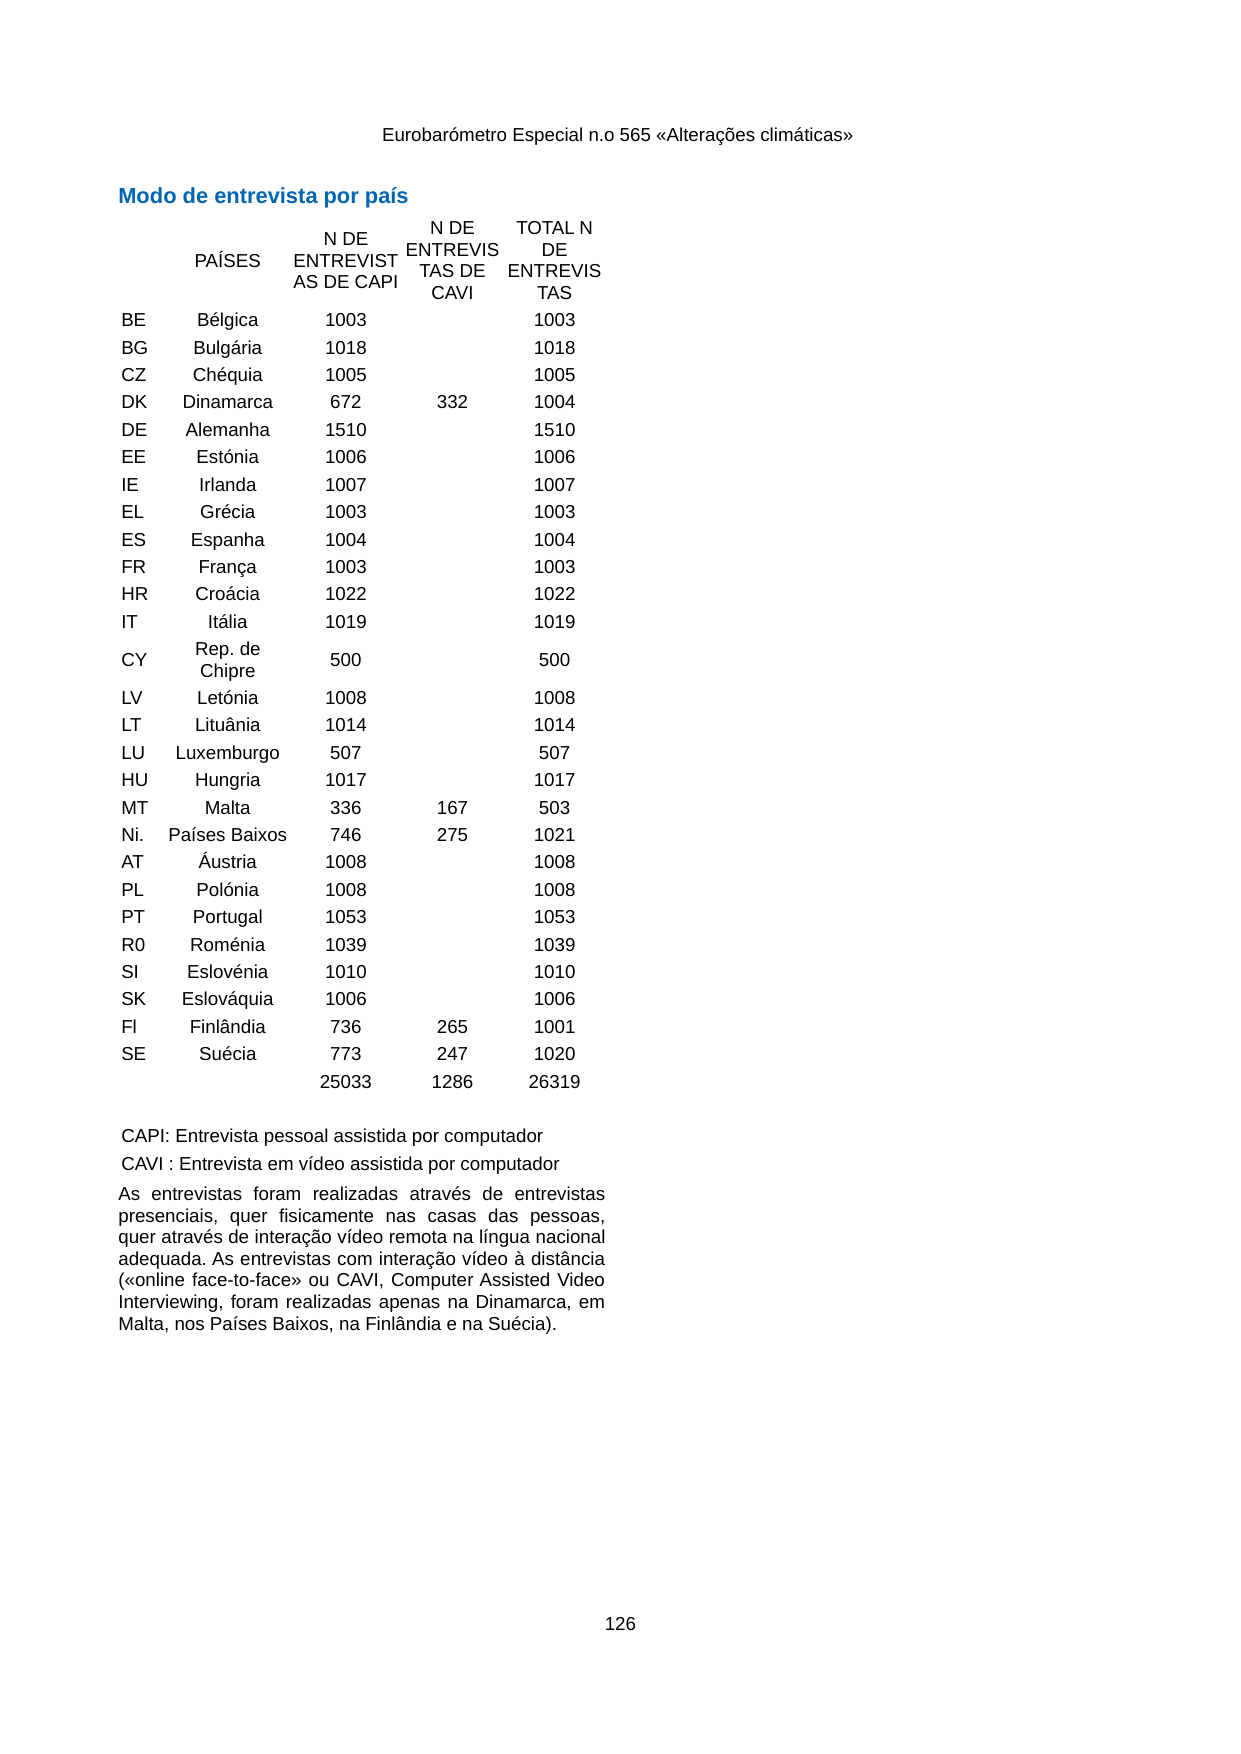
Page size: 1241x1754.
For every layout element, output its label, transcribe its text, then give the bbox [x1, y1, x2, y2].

table_cell [401, 848, 503, 876]
table_cell França [165, 553, 290, 580]
table_cell 1053 [503, 903, 605, 931]
table_cell 1006 [290, 443, 401, 471]
table_cell 1008 [290, 848, 401, 876]
table_cell [401, 1095, 503, 1122]
table_cell CAVI : Entrevista em vídeo assistida por computador [118, 1150, 605, 1177]
table_cell 736 [290, 1013, 401, 1040]
table_cell 1006 [290, 985, 401, 1013]
table_cell 332 [401, 389, 503, 416]
table_cell [165, 1068, 290, 1095]
table_cell [401, 525, 503, 553]
table_cell 275 [401, 821, 503, 848]
table_cell EE [118, 443, 165, 471]
table_cell 25033 [290, 1068, 401, 1095]
table_cell Hungria [165, 766, 290, 793]
table_cell [401, 416, 503, 443]
table_cell ES [118, 525, 165, 553]
table_header N DE ENTREVISTAS DE CAVI [401, 214, 503, 306]
table_header PAÍSES [165, 214, 290, 306]
table_cell HR [118, 580, 165, 608]
table_cell [401, 985, 503, 1013]
table_header TOTAL N DE ENTREVISTAS [503, 214, 605, 306]
table_cell [401, 903, 503, 931]
table_cell [401, 711, 503, 739]
table_cell [401, 553, 503, 580]
table_cell 1510 [290, 416, 401, 443]
table_cell 1008 [290, 876, 401, 903]
table_cell LU [118, 739, 165, 766]
table_cell 507 [290, 739, 401, 766]
table_cell [503, 1095, 605, 1122]
table_cell 1005 [290, 361, 401, 388]
table_cell BG [118, 334, 165, 361]
table_cell 1005 [503, 361, 605, 388]
table_cell R0 [118, 931, 165, 958]
table_cell 500 [503, 635, 605, 684]
table_cell 1008 [503, 684, 605, 711]
table_cell 1006 [503, 985, 605, 1013]
text As entrevistas foram realizadas através de entrevistas presenciais, quer fisicamente nas casas das pessoas, quer através de interação vídeo remota na língua nacional adequada. As entrevistas com interação vídeo à distância («online face-to-face» ou CAVI, Computer Assisted Video Interviewing, foram realizadas apenas na Dinamarca, em Malta, nos Países Baixos, na Finlândia e na Suécia). [118, 1183, 605, 1334]
table_header N DE ENTREVISTAS DE CAPI [290, 214, 401, 306]
table_cell DK [118, 389, 165, 416]
table_cell Luxemburgo [165, 739, 290, 766]
table_cell Ni. [118, 821, 165, 848]
table_cell 1004 [503, 525, 605, 553]
table_cell 1008 [503, 876, 605, 903]
table_cell 1010 [503, 958, 605, 985]
table_cell IE [118, 471, 165, 498]
table_cell [401, 876, 503, 903]
table_cell 503 [503, 794, 605, 821]
table_cell [401, 931, 503, 958]
table_cell [401, 361, 503, 388]
table_cell PT [118, 903, 165, 931]
table_cell 1003 [290, 306, 401, 334]
table_cell CY [118, 635, 165, 684]
table_cell Estónia [165, 443, 290, 471]
table_cell Bulgária [165, 334, 290, 361]
table_cell 1018 [290, 334, 401, 361]
table_cell SK [118, 985, 165, 1013]
table_cell 1039 [290, 931, 401, 958]
table_cell 1003 [290, 498, 401, 525]
table_cell 1286 [401, 1068, 503, 1095]
table_cell Países Baixos [165, 821, 290, 848]
table_cell [401, 766, 503, 793]
table_cell Irlanda [165, 471, 290, 498]
table_cell [401, 739, 503, 766]
table_cell Áustria [165, 848, 290, 876]
table_cell 1018 [503, 334, 605, 361]
table_cell Lituânia [165, 711, 290, 739]
table_cell [165, 1095, 290, 1122]
table_cell [401, 580, 503, 608]
table_header [118, 214, 165, 306]
table_cell CAPI: Entrevista pessoal assistida por computador [118, 1122, 605, 1150]
table_cell 1022 [503, 580, 605, 608]
table_cell Chéquia [165, 361, 290, 388]
table_cell 1010 [290, 958, 401, 985]
table_cell 1019 [503, 608, 605, 635]
table_cell 1039 [503, 931, 605, 958]
table_cell 773 [290, 1040, 401, 1067]
table_cell EL [118, 498, 165, 525]
table_cell Suécia [165, 1040, 290, 1067]
table_cell Bélgica [165, 306, 290, 334]
table_cell 1004 [503, 389, 605, 416]
table_cell Dinamarca [165, 389, 290, 416]
table_cell 247 [401, 1040, 503, 1067]
table_cell [401, 471, 503, 498]
table_cell 1007 [503, 471, 605, 498]
table_cell Roménia [165, 931, 290, 958]
table_cell 1017 [290, 766, 401, 793]
table_cell 746 [290, 821, 401, 848]
table_cell 1008 [290, 684, 401, 711]
table_cell 1007 [290, 471, 401, 498]
table_cell [290, 1095, 401, 1122]
table_cell AT [118, 848, 165, 876]
table_cell FR [118, 553, 165, 580]
table_cell 1053 [290, 903, 401, 931]
table_cell 1006 [503, 443, 605, 471]
table_cell HU [118, 766, 165, 793]
text Modo de entrevista por país [118, 183, 605, 208]
table_cell [401, 498, 503, 525]
table_cell 507 [503, 739, 605, 766]
table_cell 500 [290, 635, 401, 684]
table_cell 1003 [503, 553, 605, 580]
table_cell [401, 443, 503, 471]
table_cell 1001 [503, 1013, 605, 1040]
table_cell IT [118, 608, 165, 635]
table_cell 1019 [290, 608, 401, 635]
table_cell 26319 [503, 1068, 605, 1095]
table_cell [118, 1095, 165, 1122]
table_cell Letónia [165, 684, 290, 711]
table_cell 1003 [290, 553, 401, 580]
table_cell 1017 [503, 766, 605, 793]
table_cell LV [118, 684, 165, 711]
table_cell Portugal [165, 903, 290, 931]
table_cell 1510 [503, 416, 605, 443]
table_cell 167 [401, 794, 503, 821]
table_cell Rep. de Chipre [165, 635, 290, 684]
table_cell Eslováquia [165, 985, 290, 1013]
table_cell [401, 334, 503, 361]
table_cell 1003 [503, 306, 605, 334]
table_cell 1020 [503, 1040, 605, 1067]
table_cell Fl [118, 1013, 165, 1040]
table_cell MT [118, 794, 165, 821]
table_cell SE [118, 1040, 165, 1067]
table_cell [401, 635, 503, 684]
table_cell SI [118, 958, 165, 985]
table_cell Polónia [165, 876, 290, 903]
table_cell Eslovénia [165, 958, 290, 985]
table_cell [401, 608, 503, 635]
table_cell 1014 [503, 711, 605, 739]
table_cell [401, 684, 503, 711]
table_cell Malta [165, 794, 290, 821]
table_cell 1014 [290, 711, 401, 739]
table_cell Espanha [165, 525, 290, 553]
table_cell 1021 [503, 821, 605, 848]
table_cell BE [118, 306, 165, 334]
table_cell 336 [290, 794, 401, 821]
table_cell LT [118, 711, 165, 739]
table_cell 265 [401, 1013, 503, 1040]
table_cell Itália [165, 608, 290, 635]
table_cell Alemanha [165, 416, 290, 443]
table_cell [118, 1068, 165, 1095]
table_cell DE [118, 416, 165, 443]
table_cell 1003 [503, 498, 605, 525]
table_cell Finlândia [165, 1013, 290, 1040]
table_cell 1004 [290, 525, 401, 553]
table_cell [401, 958, 503, 985]
table_cell 1022 [290, 580, 401, 608]
table_cell Grécia [165, 498, 290, 525]
table_cell CZ [118, 361, 165, 388]
table_cell Croácia [165, 580, 290, 608]
table_cell PL [118, 876, 165, 903]
table_cell 1008 [503, 848, 605, 876]
table_cell [401, 306, 503, 334]
table_cell 672 [290, 389, 401, 416]
